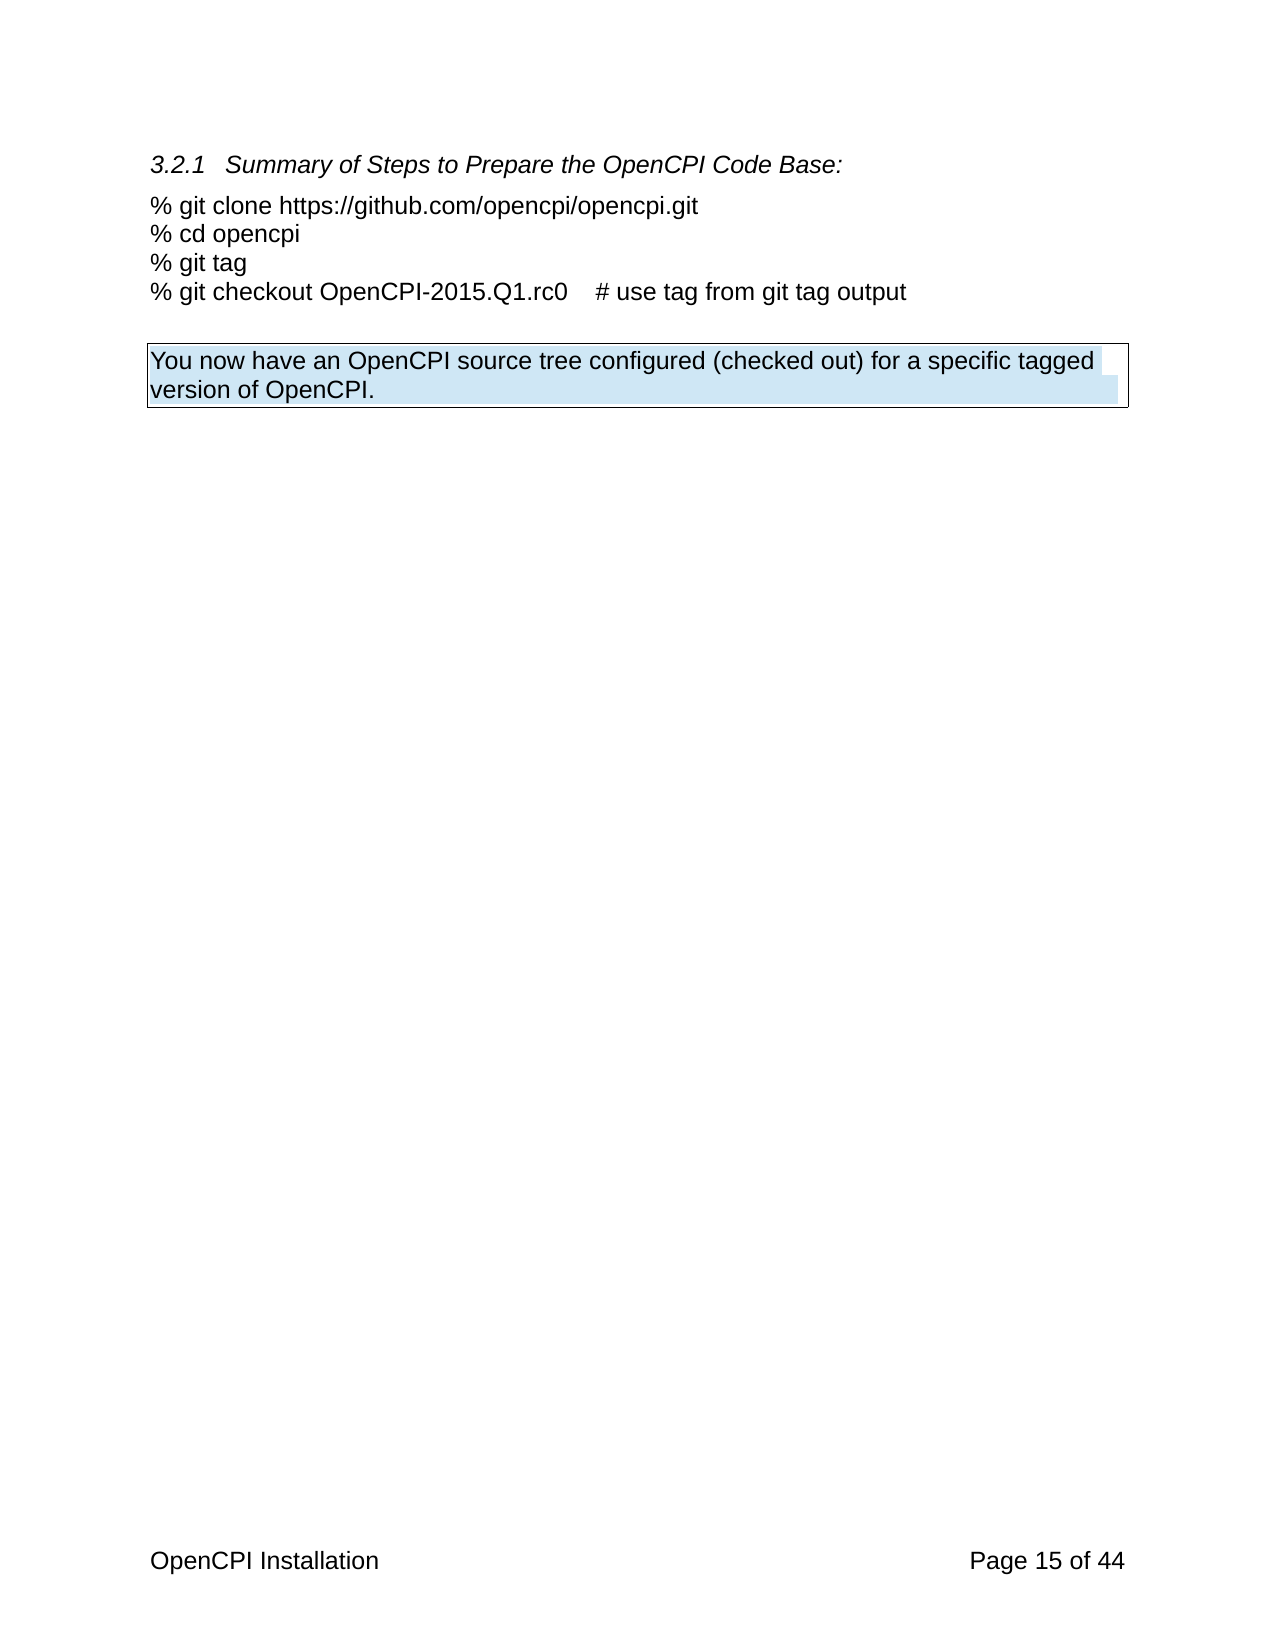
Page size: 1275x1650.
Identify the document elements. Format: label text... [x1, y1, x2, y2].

text You now have an OpenCPI source tree configured (checked out) for a specific tagged version of OpenCPI. [148, 344, 1128, 407]
subtitle Summary of Steps to Prepare the OpenCPI Code Base: [150, 150, 1125, 179]
